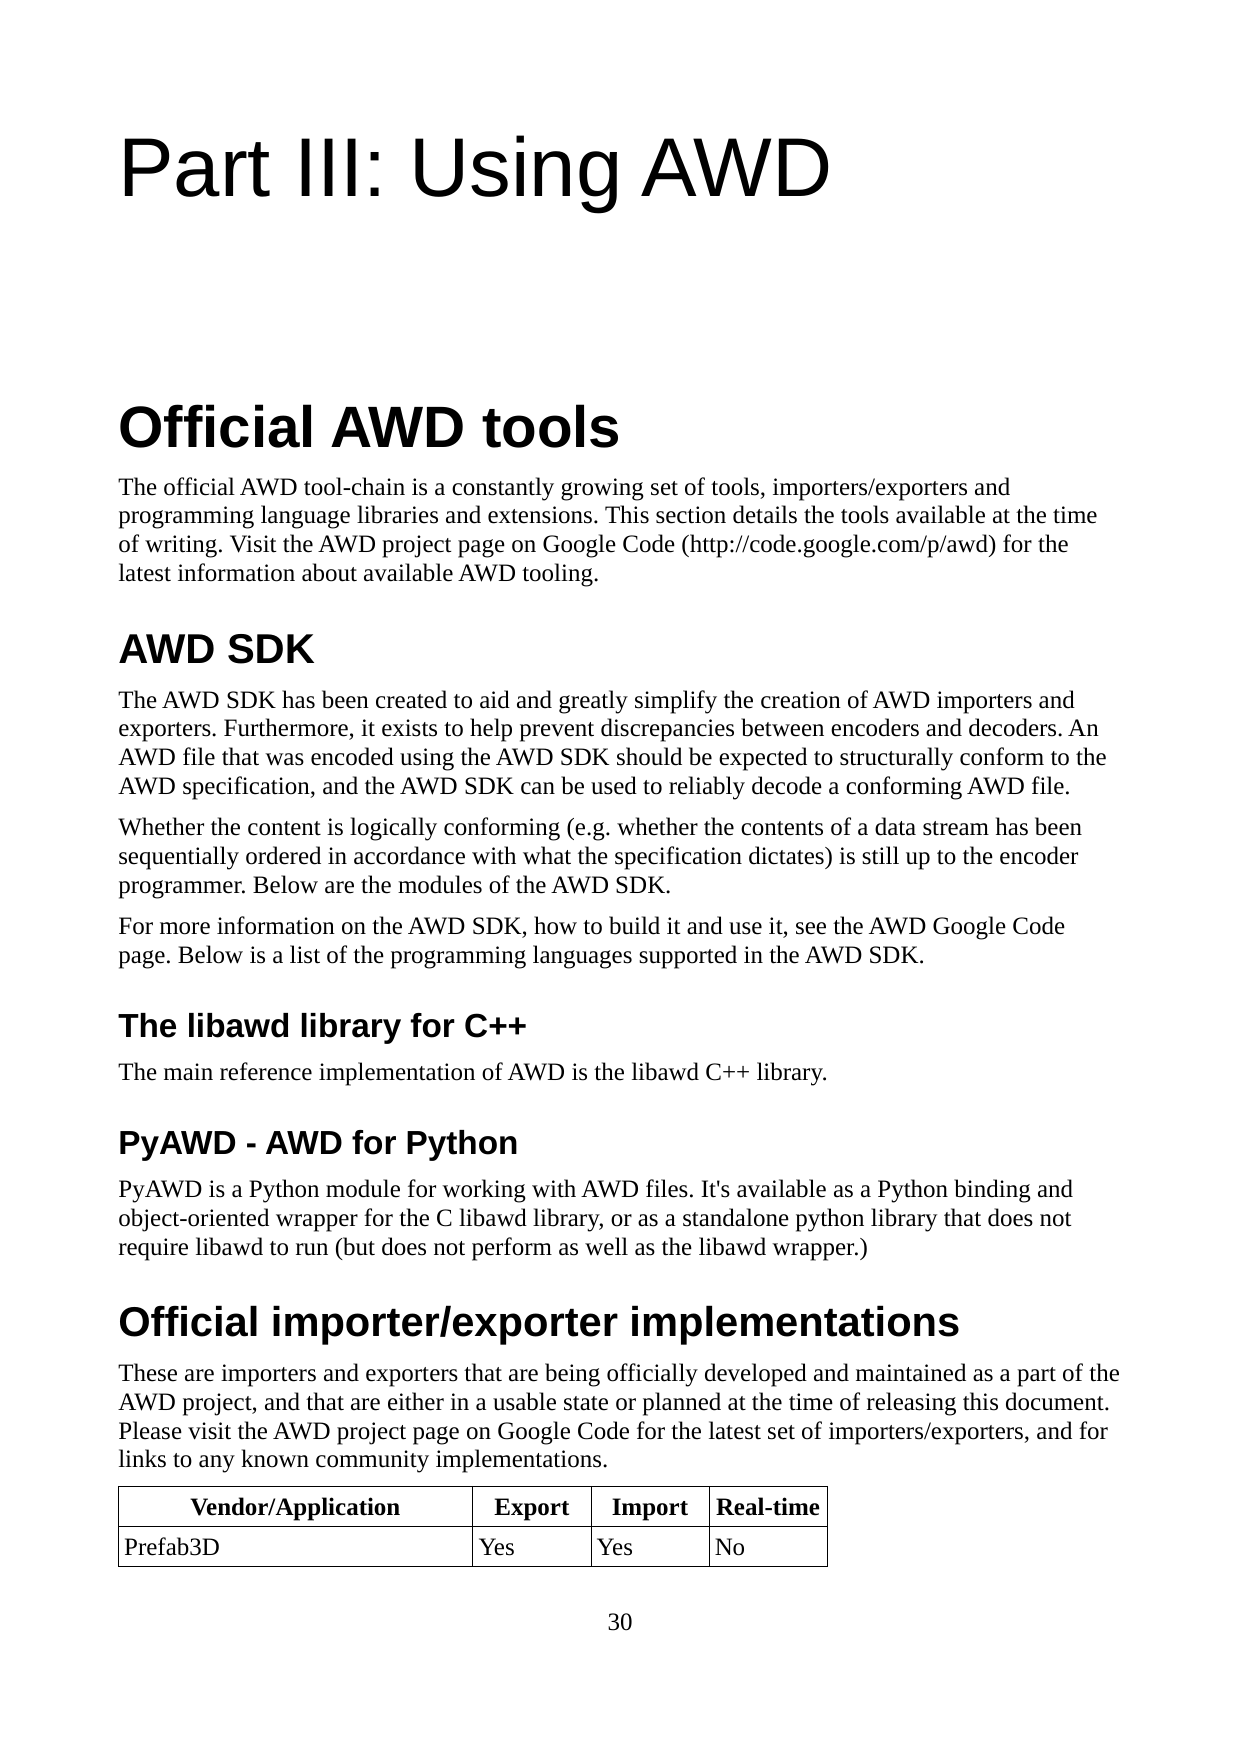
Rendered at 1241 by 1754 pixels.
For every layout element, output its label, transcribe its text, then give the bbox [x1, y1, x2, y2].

text Whether the content is logically conforming (e.g. whether the contents of a data stream has been sequentially ordered in accordance with what the specification dictates) is still up to the encoder programmer. Below are the modules of the AWD SDK. [118, 812, 1122, 898]
subtitle AWD SDK [118, 624, 1122, 672]
table_cell Prefab3D [119, 1527, 472, 1566]
table_header Export [473, 1487, 591, 1526]
table_cell No [710, 1527, 827, 1566]
text The official AWD tool-chain is a constantly growing set of tools, importers/exporters and programming language libraries and extensions. This section details the tools available at the time of writing. Visit the AWD project page on Google Code (http://code.google.com/p/awd) for the latest information about available AWD tooling. [118, 472, 1122, 587]
table_cell Yes [473, 1527, 591, 1566]
text The AWD SDK has been created to aid and greatly simplify the creation of AWD importers and exporters. Furthermore, it exists to help prevent discrepancies between encoders and decoders. An AWD file that was encoded using the AWD SDK should be expected to structurally conform to the AWD specification, and the AWD SDK can be used to reliably decode a conforming AWD file. [118, 685, 1122, 800]
text These are importers and exporters that are being officially developed and maintained as a part of the AWD project, and that are either in a usable state or planned at the time of releasing this document. Please visit the AWD project page on Google Code for the latest set of importers/exporters, and for links to any known community implementations. [118, 1358, 1122, 1473]
table_header Import [592, 1487, 709, 1526]
table_cell Yes [592, 1527, 709, 1566]
text PyAWD is a Python module for working with AWD files. It's available as a Python binding and object-oriented wrapper for the C libawd library, or as a standalone python library that does not require libawd to run (but does not perform as well as the libawd wrapper.) [118, 1174, 1122, 1260]
subtitle Official AWD tools [118, 392, 1122, 459]
subtitle The libawd library for C++ [118, 1006, 1122, 1044]
table_header Vendor/Application [119, 1487, 472, 1526]
subtitle Official importer/exporter implementations [118, 1298, 1122, 1346]
subtitle PyAWD - AWD for Python [118, 1123, 1122, 1162]
text For more information on the AWD SDK, how to build it and use it, see the AWD Google Code page. Below is a list of the programming languages supported in the AWD SDK. [118, 911, 1122, 968]
text The main reference implementation of AWD is the libawd C++ library. [118, 1057, 1122, 1086]
subtitle Part III: Using AWD [118, 118, 1122, 214]
table_header Real-time [710, 1487, 827, 1526]
